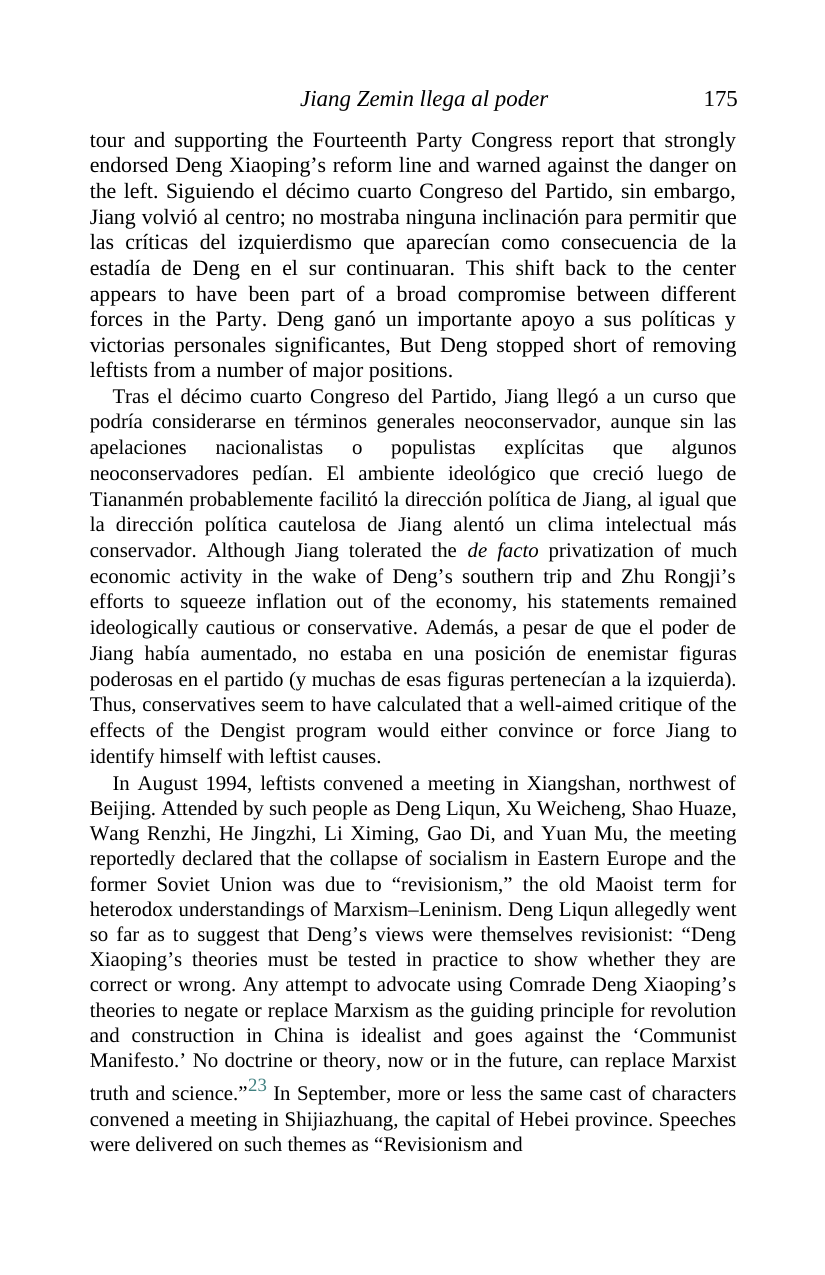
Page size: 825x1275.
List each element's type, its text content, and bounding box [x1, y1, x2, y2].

text tour and supporting the Fourteenth Party Congress report that strongly endorsed Deng Xiaoping’s reform line and warned against the danger on the left. Siguiendo el décimo cuarto Congreso del Partido, sin embargo, Jiang volvió al centro; no mostraba ninguna inclinación para permitir que las críticas del izquierdismo que aparecían como consecuencia de la estadía de Deng en el sur continuaran. This shift back to the center appears to have been part of a broad compromise between different forces in the Party. Deng ganó un importante apoyo a sus políticas y victorias personales significantes, But Deng stopped short of removing leftists from a number of major positions. [89, 127, 737, 383]
table_header 175 [617, 84, 737, 111]
text Tras el décimo cuarto Congreso del Partido, Jiang llegó a un curso que podría considerarse en términos generales neoconservador, aunque sin las apelaciones nacionalistas o populistas explícitas que algunos neoconservadores pedían. El ambiente ideológico que creció luego de Tiananmén probablemente facilitó la dirección política de Jiang, al igual que la dirección política cautelosa de Jiang alentó un clima intelectual más conservador. Although Jiang tolerated the de facto privatization of much economic activity in the wake of Deng’s southern trip and Zhu Rongji’s efforts to squeeze inflation out of the economy, his statements remained ideologically cautious or conservative. Además, a pesar de que el poder de Jiang había aumentado, no estaba en una posición de enemistar figuras poderosas en el partido (y muchas de esas figuras pertenecían a la izquierda). Thus, conservatives seem to have calculated that a well-aimed critique of the effects of the Dengist program would either convince or force Jiang to identify himself with leftist causes. [89, 383, 737, 768]
table_header Jiang Zemin llega al poder [300, 84, 617, 111]
text In August 1994, leftists convened a meeting in Xiangshan, northwest of Beijing. Attended by such people as Deng Liqun, Xu Weicheng, Shao Huaze, Wang Renzhi, He Jingzhi, Li Ximing, Gao Di, and Yuan Mu, the meeting reportedly declared that the collapse of socialism in Eastern Europe and the former Soviet Union was due to “revisionism,” the old Maoist term for heterodox understandings of Marxism–Leninism. Deng Liqun allegedly went so far as to suggest that Deng’s views were themselves revisionist: “Deng Xiaoping’s theories must be tested in practice to show whether they are correct or wrong. Any attempt to advocate using Comrade Deng Xiaoping’s theories to negate or replace Marxism as the guiding principle for revolution and construction in China is idealist and goes against the ‘Communist Manifesto.’ No doctrine or theory, now or in the future, can replace Marxist truth and science.”23 In September, more or less the same cast of characters convened a meeting in Shijiazhuang, the capital of Hebei province. Speeches were delivered on such themes as “Revisionism and [89, 771, 737, 1156]
